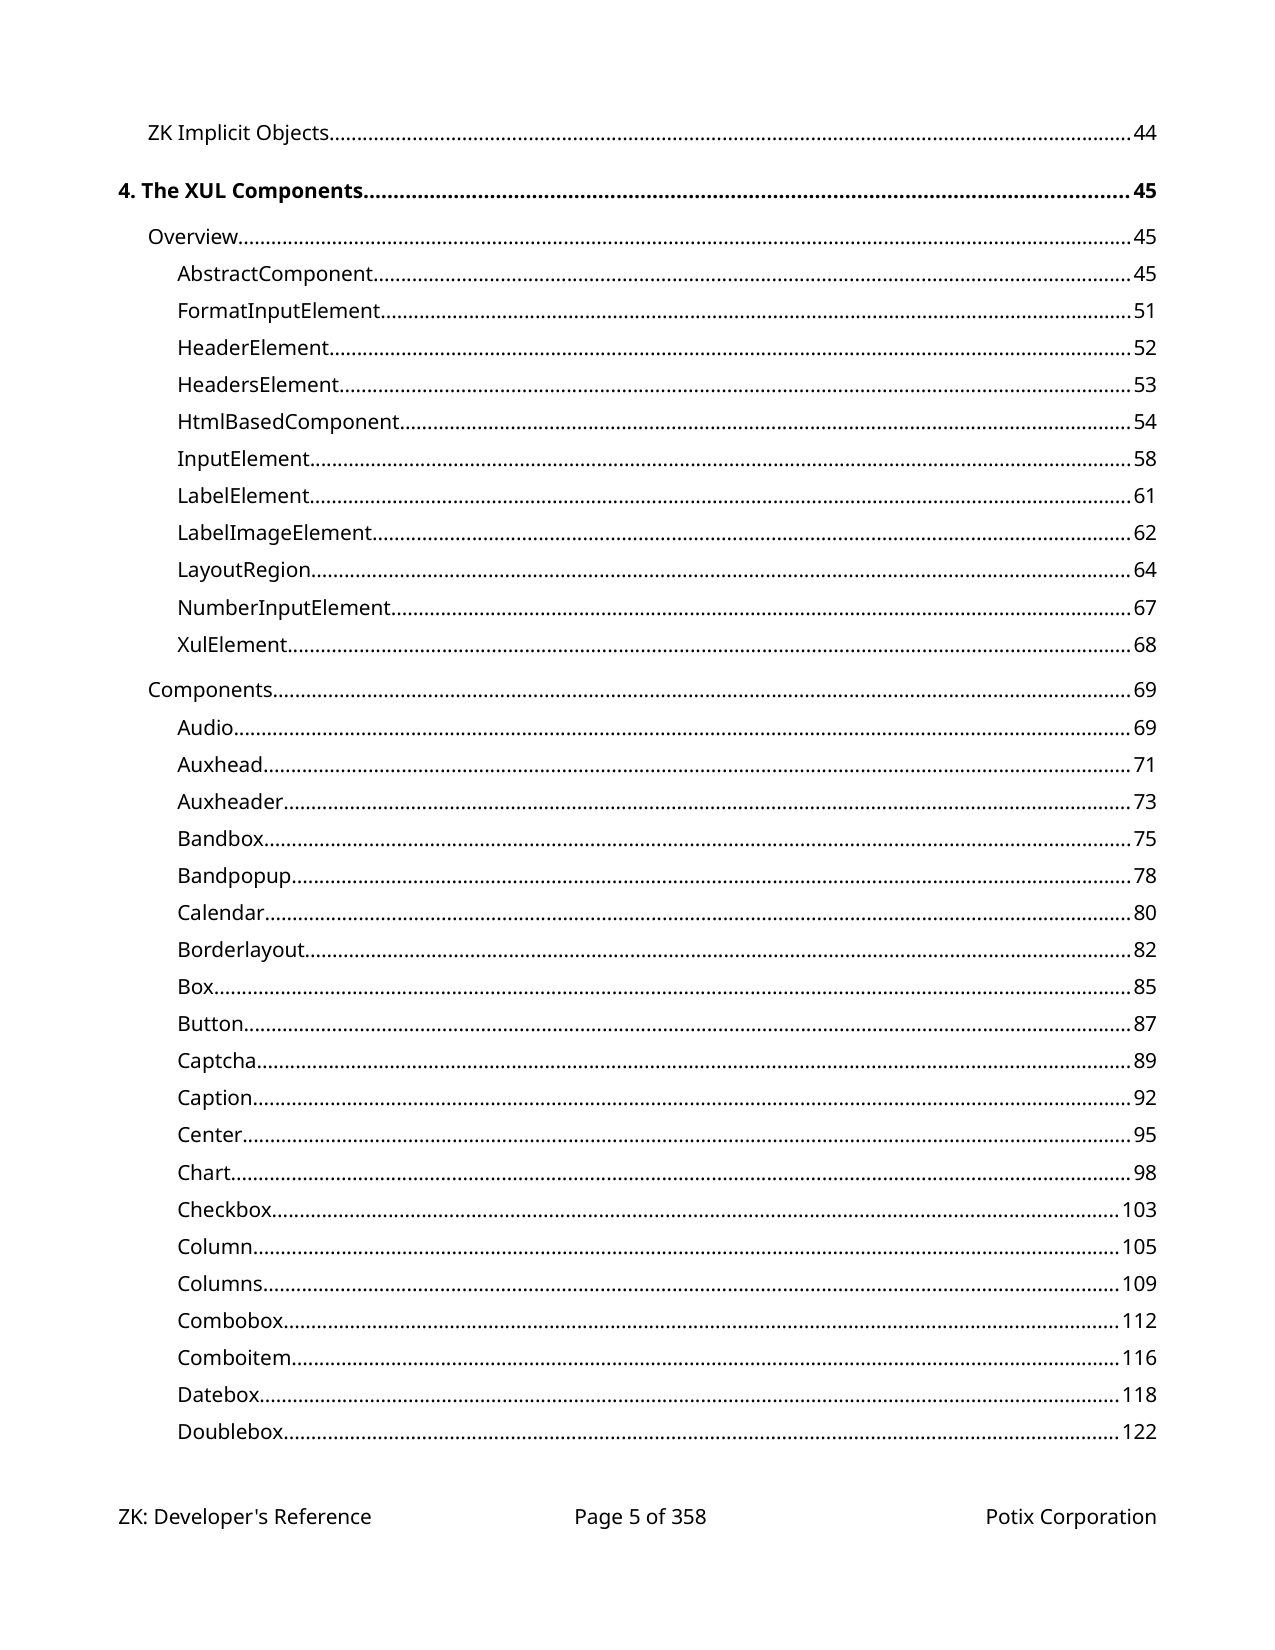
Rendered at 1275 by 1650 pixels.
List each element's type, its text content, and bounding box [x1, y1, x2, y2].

text HtmlBasedComponent 54 [177, 407, 1157, 435]
text LabelElement 61 [177, 481, 1157, 509]
text Borderlayout 82 [177, 935, 1157, 963]
text LabelImageElement 62 [177, 518, 1157, 547]
text FormatInputElement 51 [177, 296, 1157, 324]
text Bandbox 75 [177, 824, 1157, 852]
text Doublebox 122 [177, 1417, 1157, 1446]
text NumberInputElement 67 [177, 593, 1157, 621]
text Checkbox 103 [177, 1195, 1157, 1223]
text Columns 109 [177, 1269, 1157, 1297]
text Bandpopup 78 [177, 861, 1157, 889]
text Calendar 80 [177, 898, 1157, 926]
text XulElement 68 [177, 630, 1157, 658]
text Caption 92 [177, 1083, 1157, 1112]
text Auxhead 71 [177, 750, 1157, 778]
text Captcha 89 [177, 1046, 1157, 1075]
text 4. The XUL Components 45 [118, 176, 1157, 204]
text Comboitem 116 [177, 1343, 1157, 1371]
text HeadersElement 53 [177, 370, 1157, 398]
text Combobox 112 [177, 1306, 1157, 1334]
text Column 105 [177, 1232, 1157, 1260]
text Box 85 [177, 972, 1157, 1001]
text Components 69 [148, 676, 1157, 704]
text Center 95 [177, 1121, 1157, 1149]
text Audio 69 [177, 713, 1157, 741]
text ZK Implicit Objects 44 [148, 118, 1157, 146]
text HeaderElement 52 [177, 333, 1157, 361]
text Auxheader 73 [177, 787, 1157, 815]
text Chart 98 [177, 1158, 1157, 1186]
text Datebox 118 [177, 1380, 1157, 1408]
text Overview 45 [148, 222, 1157, 250]
text LayoutRegion 64 [177, 556, 1157, 584]
text InputElement 58 [177, 444, 1157, 472]
text AbstractComponent 45 [177, 259, 1157, 287]
text Button 87 [177, 1009, 1157, 1038]
